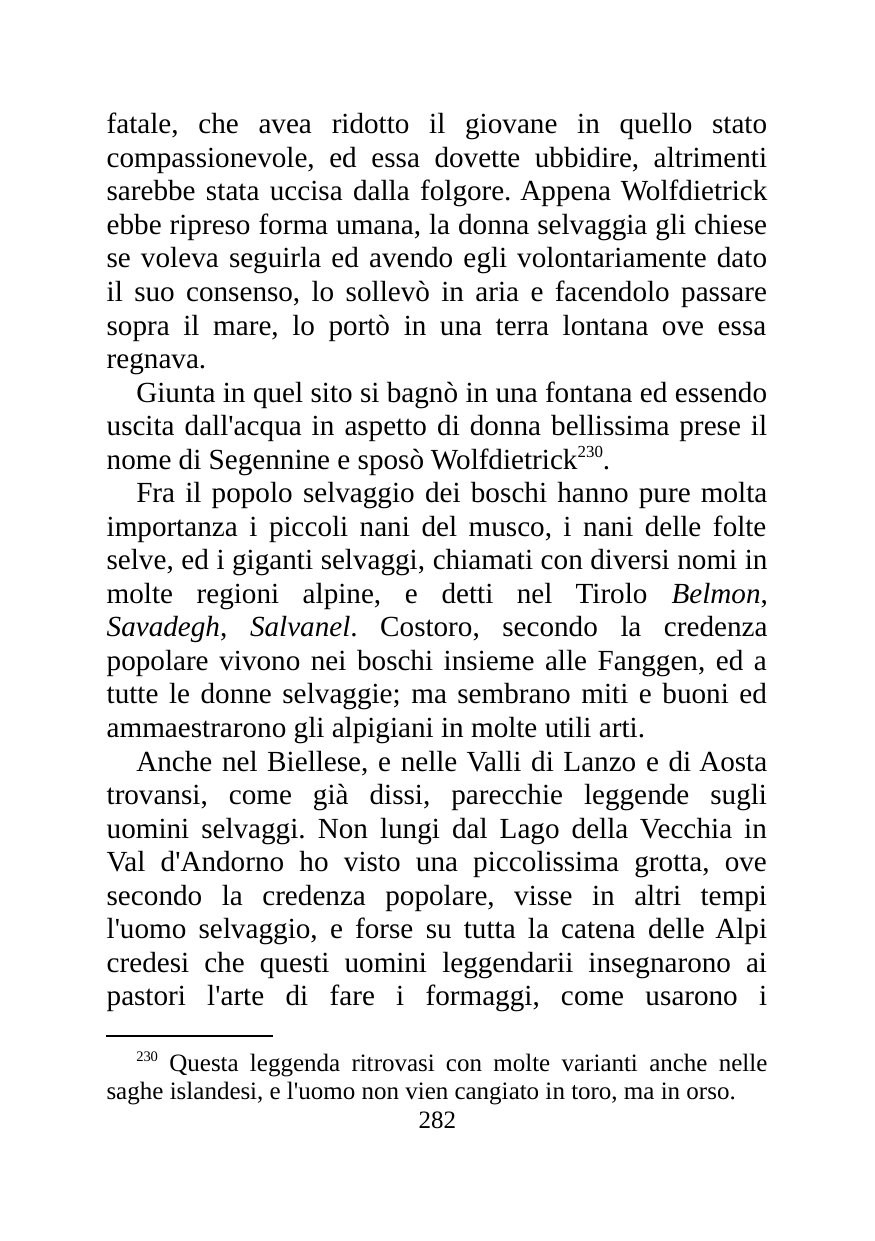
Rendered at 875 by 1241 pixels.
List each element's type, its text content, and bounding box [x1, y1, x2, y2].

text Anche nel Biellese, e nelle Valli di Lanzo e di Aosta trovansi, come già dissi, parecchie leggende sugli uomini selvaggi. Non lungi dal Lago della Vecchia in Val d'Andorno ho visto una piccolissima grotta, ove secondo la credenza popolare, visse in altri tempi l'uomo selvaggio, e forse su tutta la catena delle Alpi credesi che questi uomini leggendarii insegnarono ai pastori l'arte di fare i formaggi, come usarono i [106, 744, 768, 1012]
text Fra il popolo selvaggio dei boschi hanno pure molta importanza i piccoli nani del musco, i nani delle folte selve, ed i giganti selvaggi, chiamati con diversi nomi in molte regioni alpine, e detti nel Tirolo Belmon, Savadegh, Salvanel. Costoro, secondo la credenza popolare vivono nei boschi insieme alle Fanggen, ed a tutte le donne selvaggie; ma sembrano miti e buoni ed ammaestrarono gli alpigiani in molte utili arti. [106, 475, 768, 744]
text Questa leggenda ritrovasi con molte varianti anche nelle saghe islandesi, e l'uomo non vien cangiato in toro, ma in orso. [106, 1048, 768, 1105]
text Giunta in quel sito si bagnò in una fontana ed essendo uscita dall'acqua in aspetto di donna bellissima prese il nome di Segennine e sposò Wolfdietrick. [106, 375, 768, 475]
text fatale, che avea ridotto il giovane in quello stato compassionevole, ed essa dovette ubbidire, altrimenti sarebbe stata uccisa dalla folgore. Appena Wolfdietrick ebbe ripreso forma umana, la donna selvaggia gli chiese se voleva seguirla ed avendo egli volontariamente dato il suo consenso, lo sollevò in aria e facendolo passare sopra il mare, lo portò in una terra lontana ove essa regnava. [106, 106, 768, 375]
